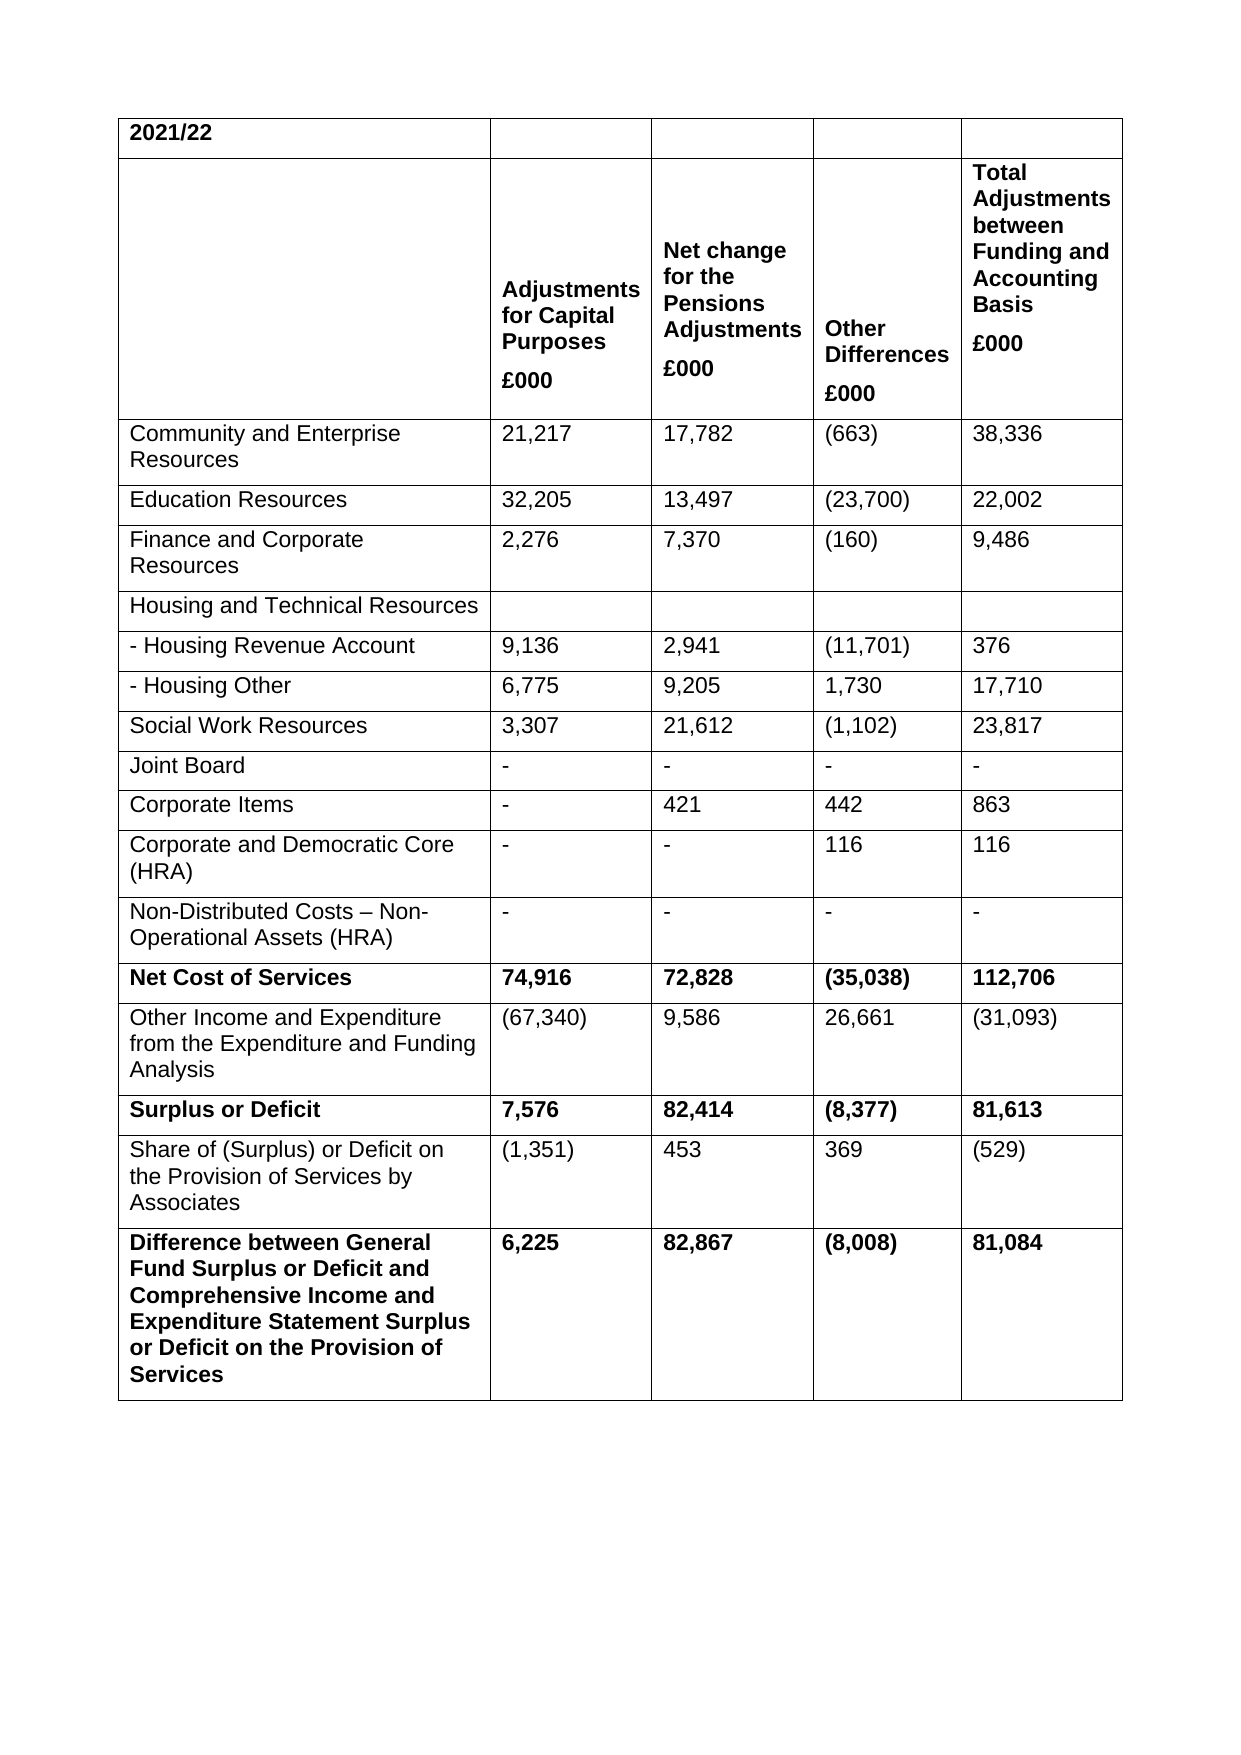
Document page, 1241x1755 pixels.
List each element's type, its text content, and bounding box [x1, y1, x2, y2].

table_cell 82,867 [652, 1229, 813, 1399]
table_cell 81,084 [962, 1229, 1122, 1399]
table_cell - Housing Other [119, 672, 490, 711]
table_cell 7,370 [652, 526, 813, 591]
table_cell 74,916 [491, 964, 651, 1003]
table_cell 13,497 [652, 486, 813, 525]
table_cell Adjustments for Capital Purposes £000 [491, 159, 651, 418]
table_cell Net change for the Pensions Adjustments £000 [652, 159, 813, 418]
table_cell 369 [814, 1136, 961, 1228]
table_cell (8,377) [814, 1096, 961, 1135]
table_header 2021/22 [119, 119, 490, 158]
table_cell Corporate Items [119, 791, 490, 830]
table_cell (11,701) [814, 632, 961, 671]
table_cell 38,336 [962, 420, 1122, 485]
table_cell Housing and Technical Resources [119, 592, 490, 631]
table_cell Other Income and Expenditure from the Expenditure and Funding Analysis [119, 1004, 490, 1095]
table_cell 21,612 [652, 712, 813, 751]
table_cell [652, 592, 813, 631]
table_cell 7,576 [491, 1096, 651, 1135]
table_cell Total Adjustments between Funding and Accounting Basis £000 [962, 159, 1122, 418]
table_cell Joint Board [119, 752, 490, 790]
table_header [652, 119, 813, 158]
table_cell [119, 159, 490, 418]
table_cell Other Differences £000 [814, 159, 961, 418]
table_cell - [491, 752, 651, 790]
table_cell 6,225 [491, 1229, 651, 1399]
table_cell 82,414 [652, 1096, 813, 1135]
table_cell (31,093) [962, 1004, 1122, 1095]
table_cell 421 [652, 791, 813, 830]
table_cell Social Work Resources [119, 712, 490, 751]
table_cell 116 [814, 831, 961, 897]
table_cell 2,941 [652, 632, 813, 671]
table_cell 26,661 [814, 1004, 961, 1095]
table_cell 9,586 [652, 1004, 813, 1095]
table_cell - [814, 898, 961, 963]
table_cell Difference between General Fund Surplus or Deficit and Comprehensive Income and Expenditure Statement Surplus or Deficit on the Provision of Services [119, 1229, 490, 1399]
table_cell 2,276 [491, 526, 651, 591]
table_header [814, 119, 961, 158]
table_cell (8,008) [814, 1229, 961, 1399]
table_cell 453 [652, 1136, 813, 1228]
table_cell Corporate and Democratic Core (HRA) [119, 831, 490, 897]
table_cell 81,613 [962, 1096, 1122, 1135]
table_cell (1,351) [491, 1136, 651, 1228]
table_cell (1,102) [814, 712, 961, 751]
table_cell Education Resources [119, 486, 490, 525]
table_cell 3,307 [491, 712, 651, 751]
table_cell 1,730 [814, 672, 961, 711]
table_cell [814, 592, 961, 631]
table_cell 17,710 [962, 672, 1122, 711]
table_cell Surplus or Deficit [119, 1096, 490, 1135]
table_cell 9,205 [652, 672, 813, 711]
table_cell (663) [814, 420, 961, 485]
table_cell 376 [962, 632, 1122, 671]
table_cell Net Cost of Services [119, 964, 490, 1003]
table_cell - [491, 831, 651, 897]
table_cell - [962, 898, 1122, 963]
table_cell Finance and Corporate Resources [119, 526, 490, 591]
table_cell 17,782 [652, 420, 813, 485]
table_cell 23,817 [962, 712, 1122, 751]
table_header [962, 119, 1122, 158]
table_cell Community and Enterprise Resources [119, 420, 490, 485]
table_cell (35,038) [814, 964, 961, 1003]
table_cell - [491, 898, 651, 963]
table_cell 442 [814, 791, 961, 830]
table_cell 9,136 [491, 632, 651, 671]
table_header [491, 119, 651, 158]
table_cell - [652, 898, 813, 963]
table_cell (67,340) [491, 1004, 651, 1095]
table_cell - [652, 831, 813, 897]
table_cell - [491, 791, 651, 830]
table_cell (160) [814, 526, 961, 591]
table_cell [491, 592, 651, 631]
table_cell 112,706 [962, 964, 1122, 1003]
table_cell Share of (Surplus) or Deficit on the Provision of Services by Associates [119, 1136, 490, 1228]
table_cell - Housing Revenue Account [119, 632, 490, 671]
table_cell 116 [962, 831, 1122, 897]
table_cell (23,700) [814, 486, 961, 525]
table_cell - [962, 752, 1122, 790]
table_cell (529) [962, 1136, 1122, 1228]
table_cell 9,486 [962, 526, 1122, 591]
table_cell Non-Distributed Costs – Non-Operational Assets (HRA) [119, 898, 490, 963]
table_cell 6,775 [491, 672, 651, 711]
table_cell 863 [962, 791, 1122, 830]
table_cell - [652, 752, 813, 790]
table_cell 21,217 [491, 420, 651, 485]
table_cell [962, 592, 1122, 631]
table_cell 72,828 [652, 964, 813, 1003]
table_cell - [814, 752, 961, 790]
table_cell 22,002 [962, 486, 1122, 525]
table_cell 32,205 [491, 486, 651, 525]
